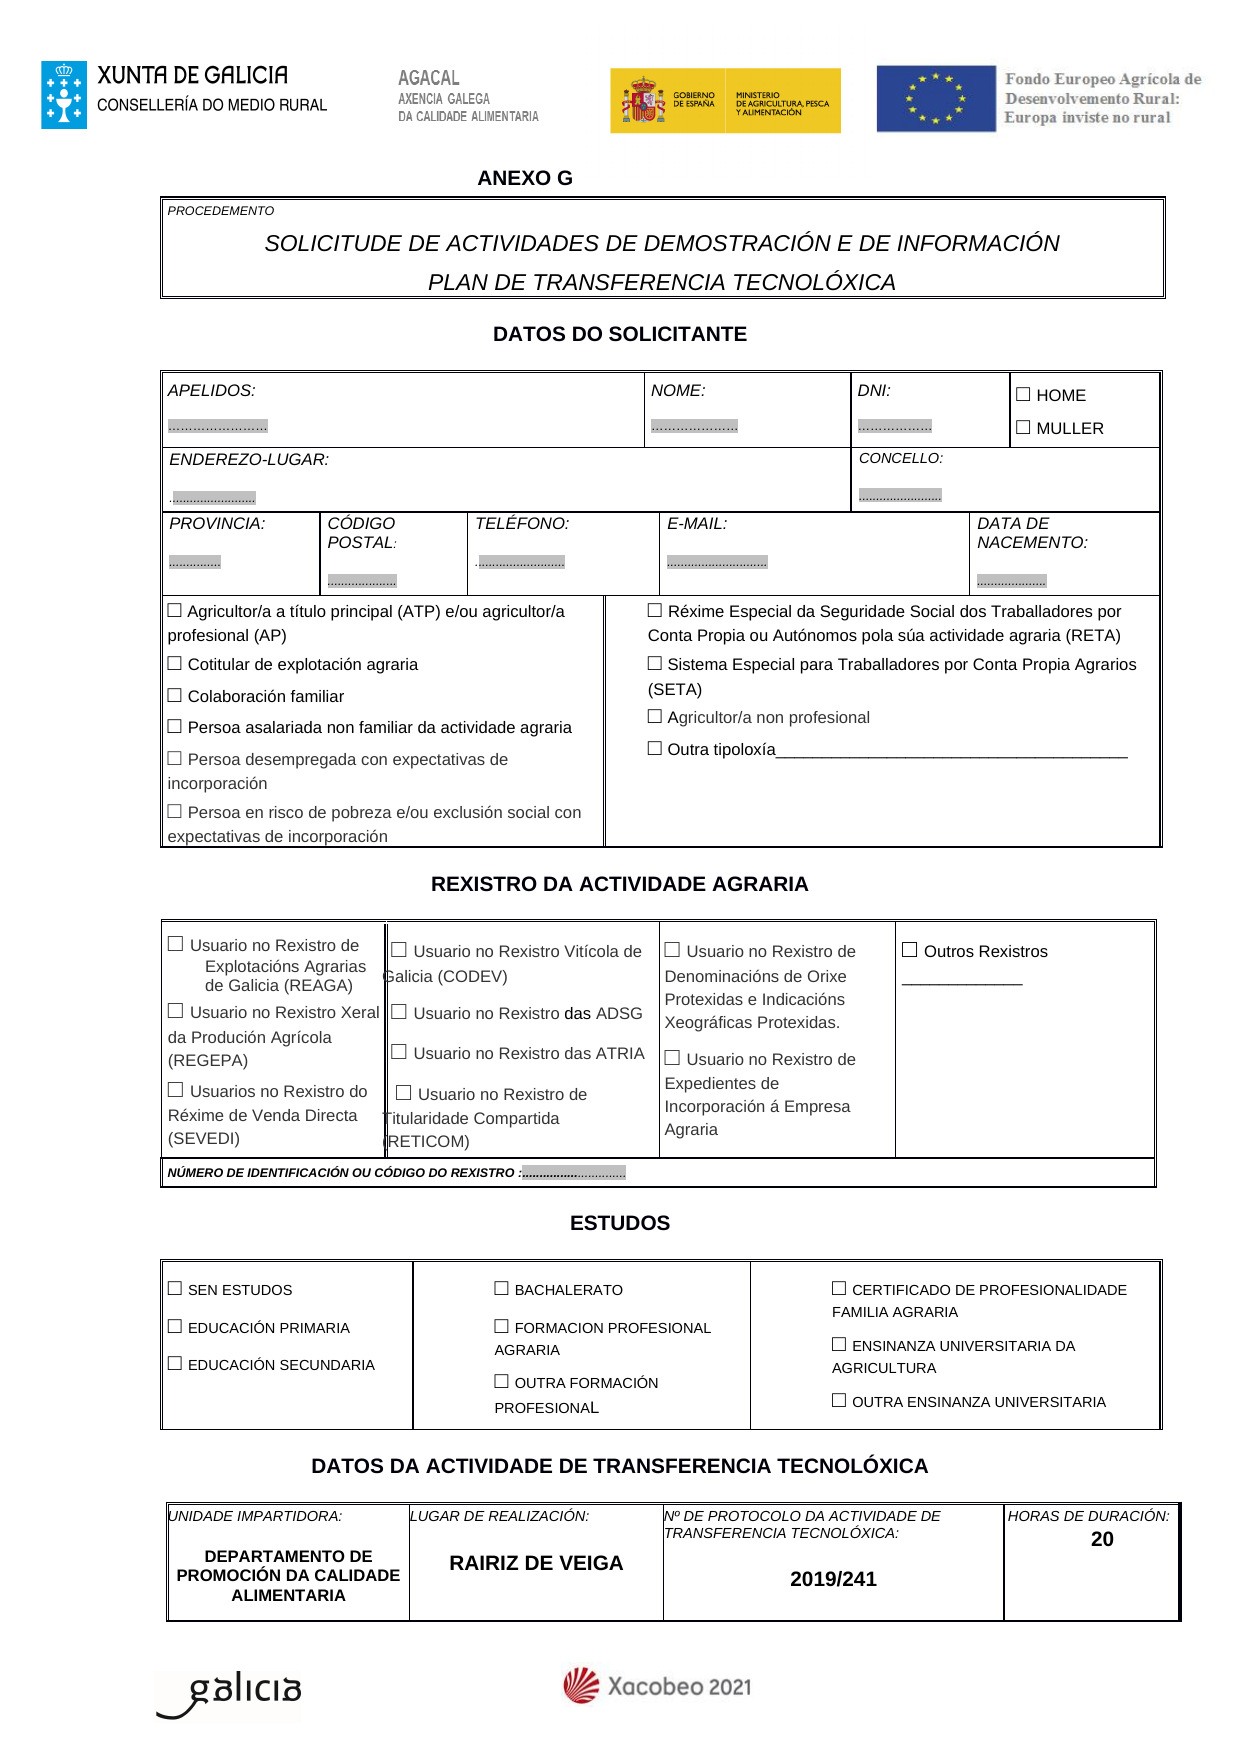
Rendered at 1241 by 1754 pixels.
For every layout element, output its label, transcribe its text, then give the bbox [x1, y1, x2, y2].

table_header □ Outros Rexistros _____________ [896, 922, 1154, 1157]
table_header HORAS DE DURACIÓN: 20 [1005, 1505, 1178, 1620]
table_header DNI: ……………… [852, 373, 1009, 447]
picture [88, 61, 327, 129]
table_header PROCEDEMENTO SOLICITUDE DE ACTIVIDADES DE DEMOSTRACIÓN E DE INFORMACIÓN PLAN DE TRANSFERENCIA TECNOLÓXICA [163, 200, 1163, 296]
table_cell NÚMERO DE IDENTIFICACIÓN OU CÓDIGO DO REXISTRO :.............................. [163, 1159, 1154, 1186]
text DATOS DA ACTIVIDADE DE TRANSFERENCIA TECNOLÓXICA [177, 1454, 1063, 1478]
picture [389, 58, 557, 134]
table_header □ BACHALERATO □ FORMACION PROFESIONAL AGRARIA □ OUTRA FORMACIÓN PROFESIONAL [414, 1262, 750, 1429]
table_header Nº DE PROTOCOLO DA ACTIVIDADE DE TRANSFERENCIA TECNOLÓXICA: 2019/241 [664, 1505, 1003, 1620]
table_header □ CERTIFICADO DE PROFESIONALIDADE FAMILIA AGRARIA □ ENSINANZA UNIVERSITARIA DA AGRICULTURA □ OUTRA ENSINANZA UNIVERSITARIA [751, 1262, 1159, 1429]
table_header □ Usuario no Rexistro de Denominacións de Orixe Protexidas e Indicacións Xeográficas Protexidas. □ Usuario no Rexistro de Expedientes de Incorporación á Empresa Agraria [660, 922, 895, 1157]
table_cell CÓDIGO POSTAL: .................... [321, 513, 467, 594]
table_header LUGAR DE REALIZACIÓN: RAIRIZ DE VEIGA [410, 1505, 663, 1620]
text REXISTRO DA ACTIVIDADE AGRARIA [177, 871, 1063, 895]
picture [57, 90, 71, 122]
table_cell □ Réxime Especial da Seguridade Social dos Traballadores por Conta Propia ou Autónomos pola súa actividade agraria (RETA) □ Sistema Especial para Traballadores por Conta Propia Agrarios (SETA) □ Agricultor/a non profesional □ Outra tipoloxía______________________________________ [606, 596, 1159, 846]
table_header NOME: ………………… [645, 373, 850, 447]
table_header UNIDADE IMPARTIDORA: DEPARTAMENTO DE PROMOCIÓN DA CALIDADE ALIMENTARIA [169, 1505, 409, 1620]
table_cell CONCELLO: ........................ [852, 448, 1159, 511]
table_cell □ Agricultor/a a título principal (ATP) e/ou agricultor/a profesional (AP) □ Cotitular de explotación agraria □ Colaboración familiar □ Persoa asalariada non familiar da actividade agraria □ Persoa desempregada con expectativas de incorporación □ Persoa en risco de pobreza e/ou exclusión social con expectativas de incorporación [163, 596, 603, 846]
table_cell TELÉFONO: .......................... [468, 513, 659, 594]
table_cell ENDEREZO-LUGAR: ......................... [163, 448, 850, 511]
table_cell DATA DE NACEMENTO: .................... [970, 513, 1159, 594]
table_header □ HOME □ MULLER [1011, 373, 1159, 447]
table_header APELIDOS: …………………… [163, 373, 644, 447]
picture [153, 1671, 301, 1723]
table_header □ Usuario no Rexistro de Explotacións Agrarias de Galicia (REAGA) □ Usuario no Rexistro Xeral da Produción Agrícola (REGEPA) □ Usuarios no Rexistro do Réxime de Venda Directa (SEVEDI) [162, 922, 386, 1157]
table_header □ SEN ESTUDOS □ EDUCACIÓN PRIMARIA □ EDUCACIÓN SECUNDARIA [163, 1262, 412, 1429]
picture [561, 1662, 754, 1707]
text DATOS DO SOLICITANTE [177, 322, 1063, 346]
text ESTUDOS [177, 1211, 1063, 1235]
table_cell E-MAIL: ............................. [660, 513, 969, 594]
picture [574, 23, 1215, 178]
table_cell PROVINCIA: ............... [163, 513, 319, 594]
table_header □ Usuario no Rexistro Vitícola de Galicia (CODEV) □ Usuario no Rexistro das ADSG □ Usuario no Rexistro das ATRIA □ Usuario no Rexistro de Titularidade Compartida (RETICOM) [386, 922, 659, 1157]
text ANEXO G [177, 166, 1063, 190]
